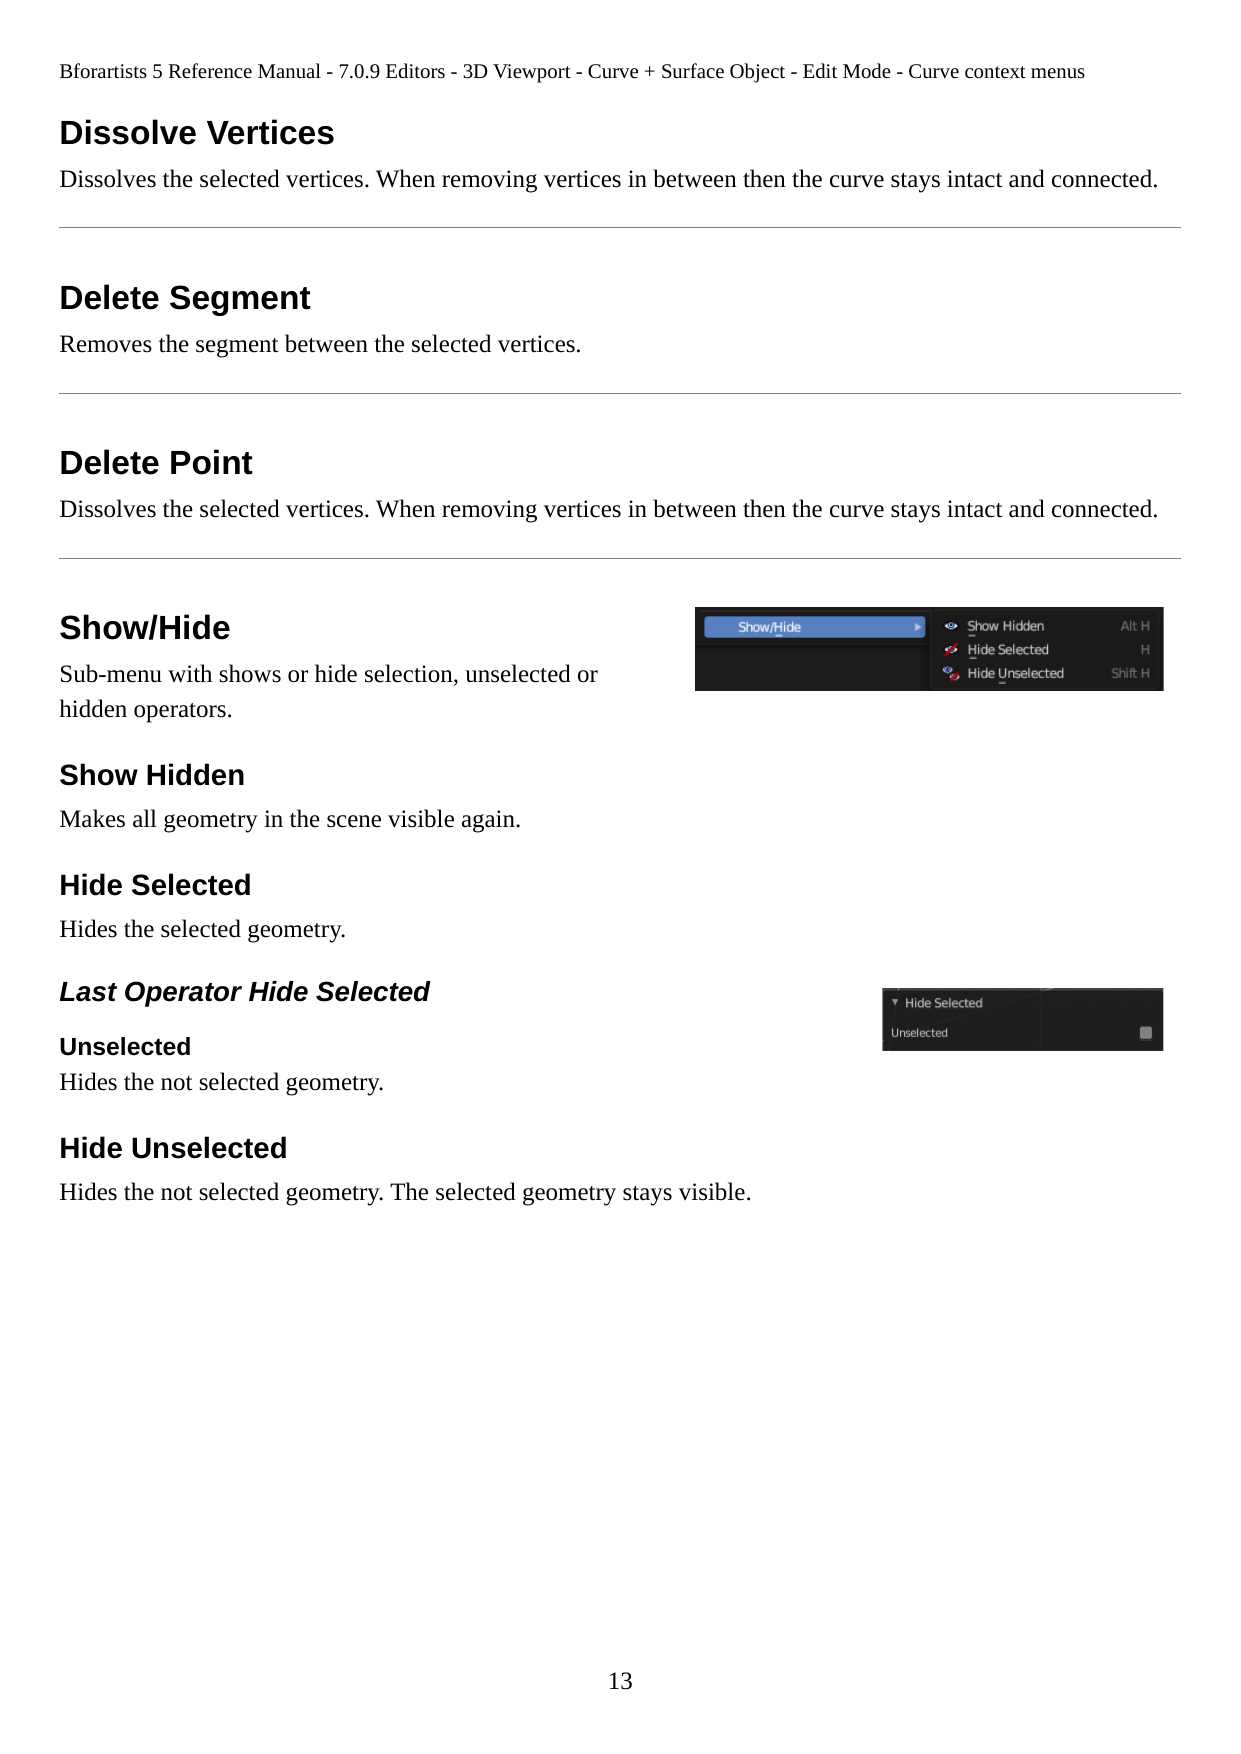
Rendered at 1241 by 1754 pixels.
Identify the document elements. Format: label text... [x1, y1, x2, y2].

subtitle Dissolve Vertices [59, 113, 1181, 151]
subtitle Show/Hide [59, 608, 695, 647]
subtitle [1164, 608, 1181, 647]
text Dissolves the selected vertices. When removing vertices in between then the curve stays intact and connected. [59, 494, 1181, 523]
subtitle Delete Point [59, 443, 1181, 482]
text Hides the selected geometry. [59, 914, 1181, 942]
text Hides the not selected geometry. [59, 1067, 1181, 1096]
subtitle Last Operator Hide Selected [59, 975, 1181, 1007]
subtitle Unselected [59, 1032, 1181, 1061]
text Makes all geometry in the scene visible again. [59, 804, 1181, 832]
text Hides the not selected geometry. The selected geometry stays visible. [59, 1177, 1181, 1206]
subtitle Delete Segment [59, 278, 1181, 316]
subtitle Hide Unselected [59, 1131, 1181, 1164]
subtitle Hide Selected [59, 867, 1181, 901]
subtitle Show Hidden [59, 757, 1181, 791]
text Removes the segment between the selected vertices. [59, 329, 1181, 358]
picture [695, 607, 1164, 691]
text Sub-menu with shows or hide selection, unselected or hidden operators. [59, 659, 1181, 723]
picture [882, 988, 1164, 1051]
text Dissolves the selected vertices. When removing vertices in between then the curve stays intact and connected. [59, 164, 1181, 192]
